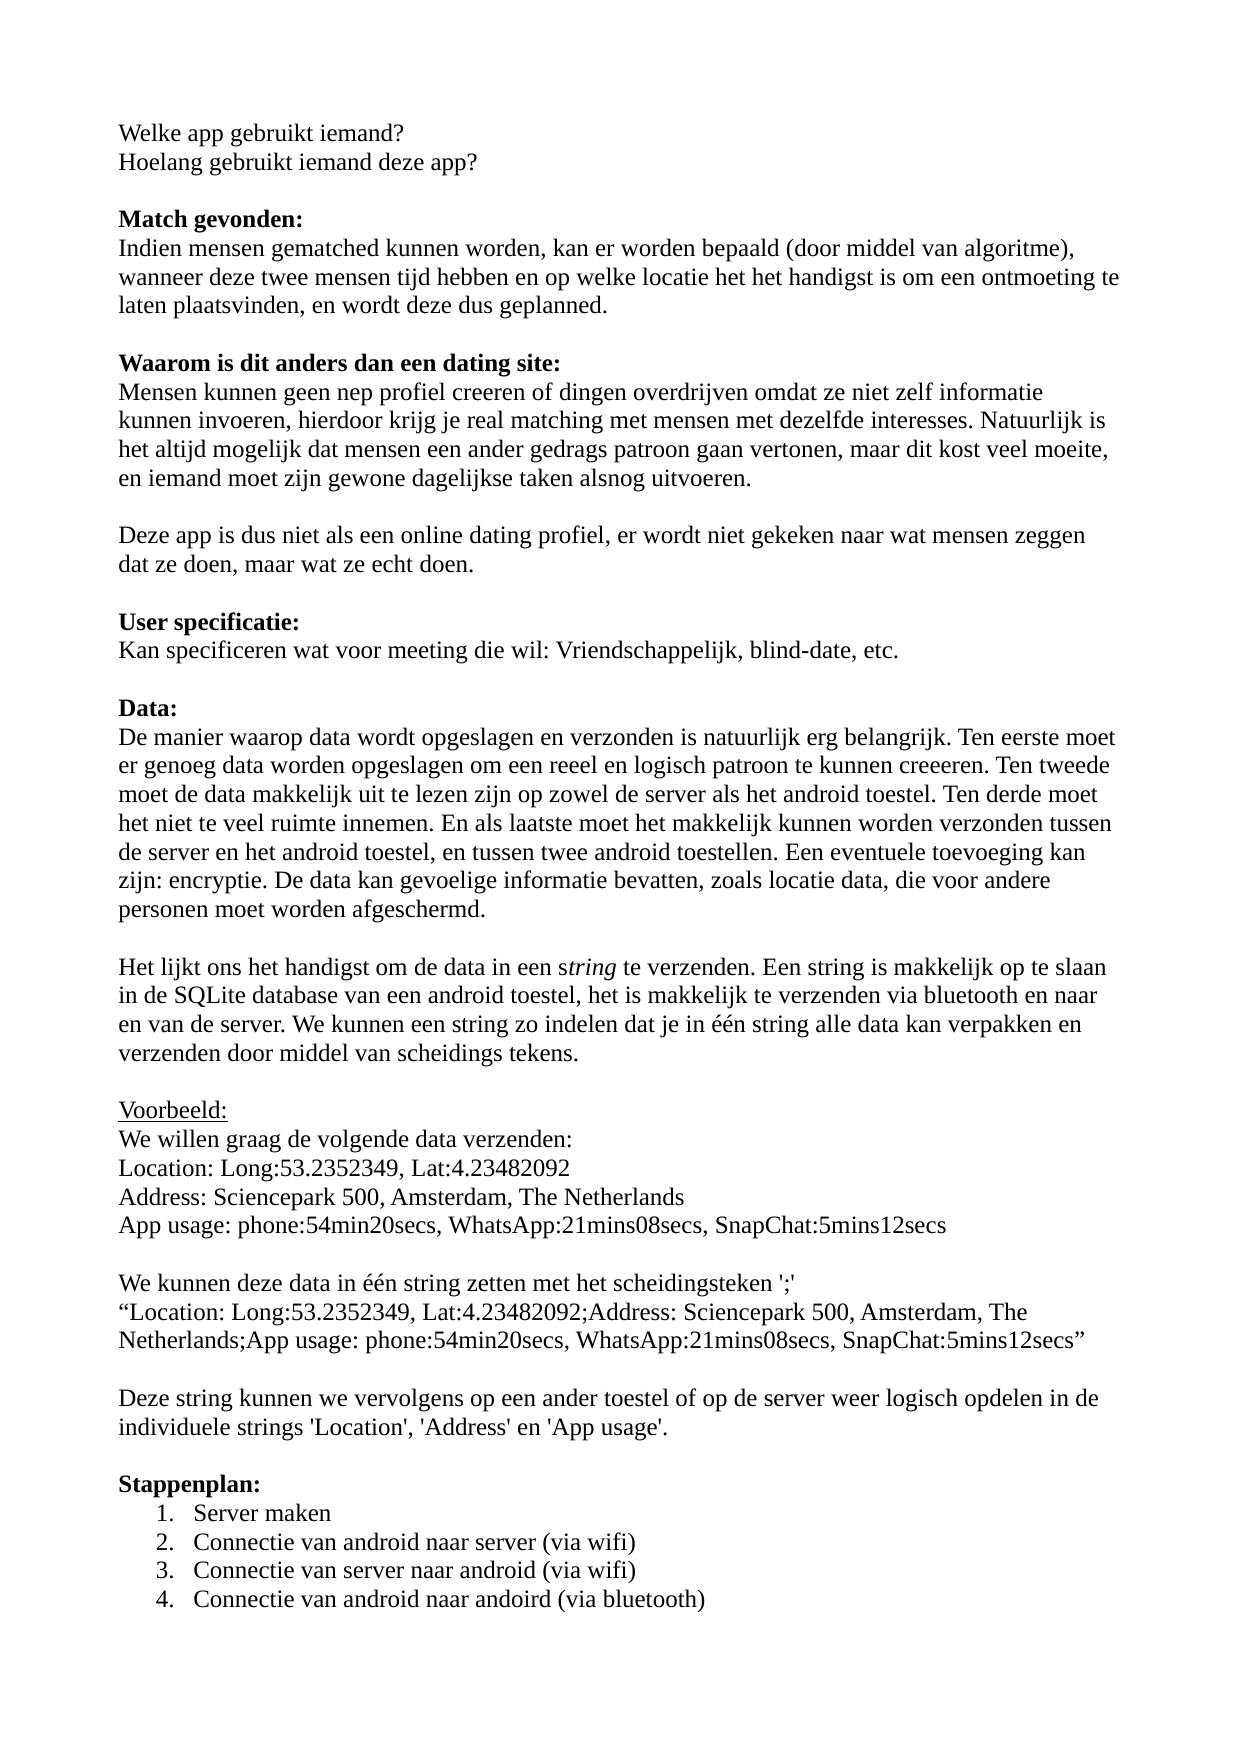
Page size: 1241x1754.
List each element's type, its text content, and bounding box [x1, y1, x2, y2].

text User specificatie: [118, 607, 1122, 636]
text Address: Sciencepark 500, Amsterdam, The Netherlands [118, 1182, 1122, 1211]
text “Location: Long:53.2352349, Lat:4.23482092;Address: Sciencepark 500, Amsterdam, The Netherlands;App usage: phone:54min20secs, WhatsApp:21mins08secs, SnapChat:5mins12secs” [118, 1297, 1122, 1354]
list Server maken [156, 1498, 1122, 1527]
text App usage: phone:54min20secs, WhatsApp:21mins08secs, SnapChat:5mins12secs [118, 1211, 1122, 1239]
text Waarom is dit anders dan een dating site: [118, 348, 1122, 377]
text Voorbeeld: [118, 1096, 1122, 1124]
text We kunnen deze data in één string zetten met het scheidingsteken ';' [118, 1268, 1122, 1297]
text Kan specificeren wat voor meeting die wil: Vriendschappelijk, blind-date, etc. [118, 636, 1122, 664]
text Deze app is dus niet als een online dating profiel, er wordt niet gekeken naar wat mensen zeggen dat ze doen, maar wat ze echt doen. [118, 521, 1122, 578]
text Indien mensen gematched kunnen worden, kan er worden bepaald (door middel van algoritme), wanneer deze twee mensen tijd hebben en op welke locatie het het handigst is om een ontmoeting te laten plaatsvinden, en wordt deze dus geplanned. [118, 233, 1122, 319]
list Connectie van server naar android (via wifi) [156, 1556, 1122, 1584]
list Connectie van android naar server (via wifi) [156, 1527, 1122, 1556]
text Welke app gebruikt iemand? Hoelang gebruikt iemand deze app? [118, 118, 1122, 176]
text Het lijkt ons het handigst om de data in een string te verzenden. Een string is makkelijk op te slaan in de SQLite database van een android toestel, het is makkelijk te verzenden via bluetooth en naar en van de server. We kunnen een string zo indelen dat je in één string alle data kan verpakken en verzenden door middel van scheidings tekens. [118, 952, 1122, 1067]
text De manier waarop data wordt opgeslagen en verzonden is natuurlijk erg belangrijk. Ten eerste moet er genoeg data worden opgeslagen om een reeel en logisch patroon te kunnen creeeren. Ten tweede moet de data makkelijk uit te lezen zijn op zowel de server als het android toestel. Ten derde moet het niet te veel ruimte innemen. En als laatste moet het makkelijk kunnen worden verzonden tussen de server en het android toestel, en tussen twee android toestellen. Een eventuele toevoeging kan zijn: encryptie. De data kan gevoelige informatie bevatten, zoals locatie data, die voor andere personen moet worden afgeschermd. [118, 722, 1122, 923]
text Mensen kunnen geen nep profiel creeren of dingen overdrijven omdat ze niet zelf informatie kunnen invoeren, hierdoor krijg je real matching met mensen met dezelfde interesses. Natuurlijk is het altijd mogelijk dat mensen een ander gedrags patroon gaan vertonen, maar dit kost veel moeite, en iemand moet zijn gewone dagelijkse taken alsnog uitvoeren. [118, 377, 1122, 492]
text Deze string kunnen we vervolgens op een ander toestel of op de server weer logisch opdelen in de individuele strings 'Location', 'Address' en 'App usage'. [118, 1383, 1122, 1441]
list Connectie van android naar andoird (via bluetooth) [156, 1584, 1122, 1613]
text Stappenplan: [118, 1469, 1122, 1498]
text We willen graag de volgende data verzenden: [118, 1124, 1122, 1153]
text Data: [118, 693, 1122, 722]
text Location: Long:53.2352349, Lat:4.23482092 [118, 1153, 1122, 1182]
text Match gevonden: [118, 204, 1122, 233]
